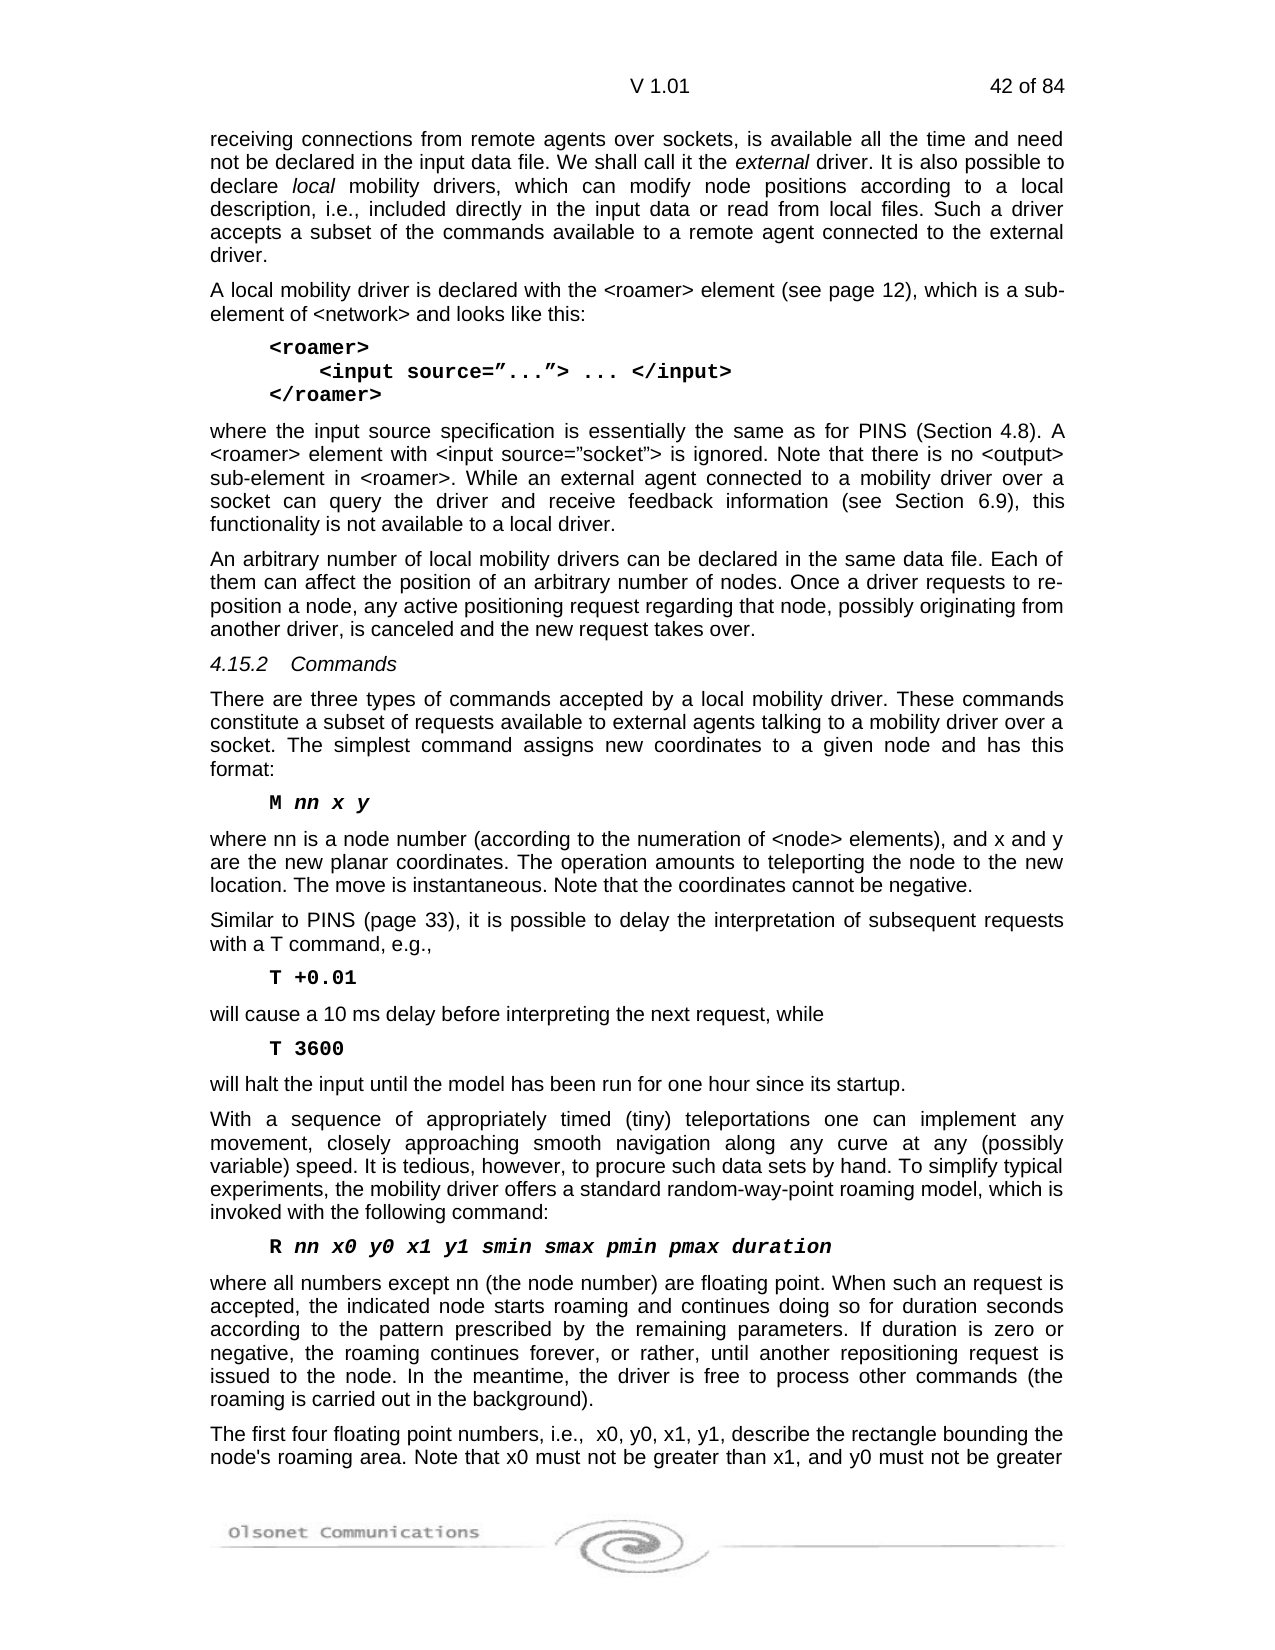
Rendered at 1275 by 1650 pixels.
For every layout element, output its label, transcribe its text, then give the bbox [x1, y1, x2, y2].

text where nn is a node number (according to the numeration of <node> elements), and x and y are the new planar coordinates. The operation amounts to teleporting the node to the new location. The move is instantaneous. Note that the coordinates cannot be negative. [210, 827, 1065, 897]
text will cause a 10 ms delay before interpreting the next request, while [210, 1003, 1065, 1026]
picture [210, 1504, 1065, 1596]
text </roamer> [269, 384, 1065, 408]
text A local mobility driver is declared with the <roamer> element (see page 12), which is a sub-element of <network> and looks like this: [210, 279, 1065, 325]
text where all numbers except nn (the node number) are floating point. When such an request is accepted, the indicated node starts roaming and continues doing so for duration seconds according to the pattern prescribed by the remaining parameters. If duration is zero or negative, the roaming continues forever, or rather, until another repositioning request is issued to the node. In the meantime, the driver is free to process other commands (the roaming is carried out in the background). [210, 1271, 1065, 1411]
text Similar to PINS (page 33), it is possible to delay the interpretation of subsequent requests with a T command, e.g., [210, 909, 1065, 955]
text There are three types of commands accepted by a local mobility driver. These commands constitute a subset of requests available to external agents talking to a mobility driver over a socket. The simplest command assigns new coordinates to a given node and has this format: [210, 687, 1065, 780]
text M nn x y [269, 792, 1065, 816]
subtitle Commands [210, 652, 1065, 676]
text R nn x0 y0 x1 y1 smin smax pmin pmax duration [269, 1236, 1065, 1259]
text where the input source specification is essentially the same as for PINS (Section 4.8). A <roamer> element with <input source=”socket”> is ignored. Note that there is no <output> sub-element in <roamer>. While an external agent connected to a mobility driver over a socket can query the driver and receive feedback information (see Section 6.9), this functionality is not available to a local driver. [210, 420, 1065, 536]
text <roamer> [269, 337, 1065, 361]
text T +0.01 [269, 967, 1065, 991]
text The first four floating point numbers, i.e., x0, y0, x1, y1, describe the rectangle bounding the node's roaming area. Note that x0 must not be greater than x1, and y0 must not be greater [210, 1422, 1065, 1469]
text With a sequence of appropriately timed (tiny) teleportations one can implement any movement, closely approaching smooth navigation along any curve at any (possibly variable) speed. It is tedious, however, to procure such data sets by hand. To simplify typical experiments, the mobility driver offers a standard random-way-point roaming model, which is invoked with the following command: [210, 1108, 1065, 1224]
text <input source=”...”> ... </input> [269, 361, 1065, 384]
text receiving connections from remote agents over sockets, is available all the time and need not be declared in the input data file. We shall call it the external driver. It is also possible to declare local mobility drivers, which can modify node positions according to a local description, i.e., included directly in the input data or read from local files. Such a driver accepts a subset of the commands available to a remote agent connected to the external driver. [210, 128, 1065, 267]
text An arbitrary number of local mobility drivers can be declared in the same data file. Each of them can affect the position of an arbitrary number of nodes. Once a driver requests to re-position a node, any active positioning request regarding that node, possibly originating from another driver, is canceled and the new request takes over. [210, 548, 1065, 641]
text will halt the input until the model has been run for one hour since its startup. [210, 1073, 1065, 1096]
text T 3600 [269, 1038, 1065, 1061]
